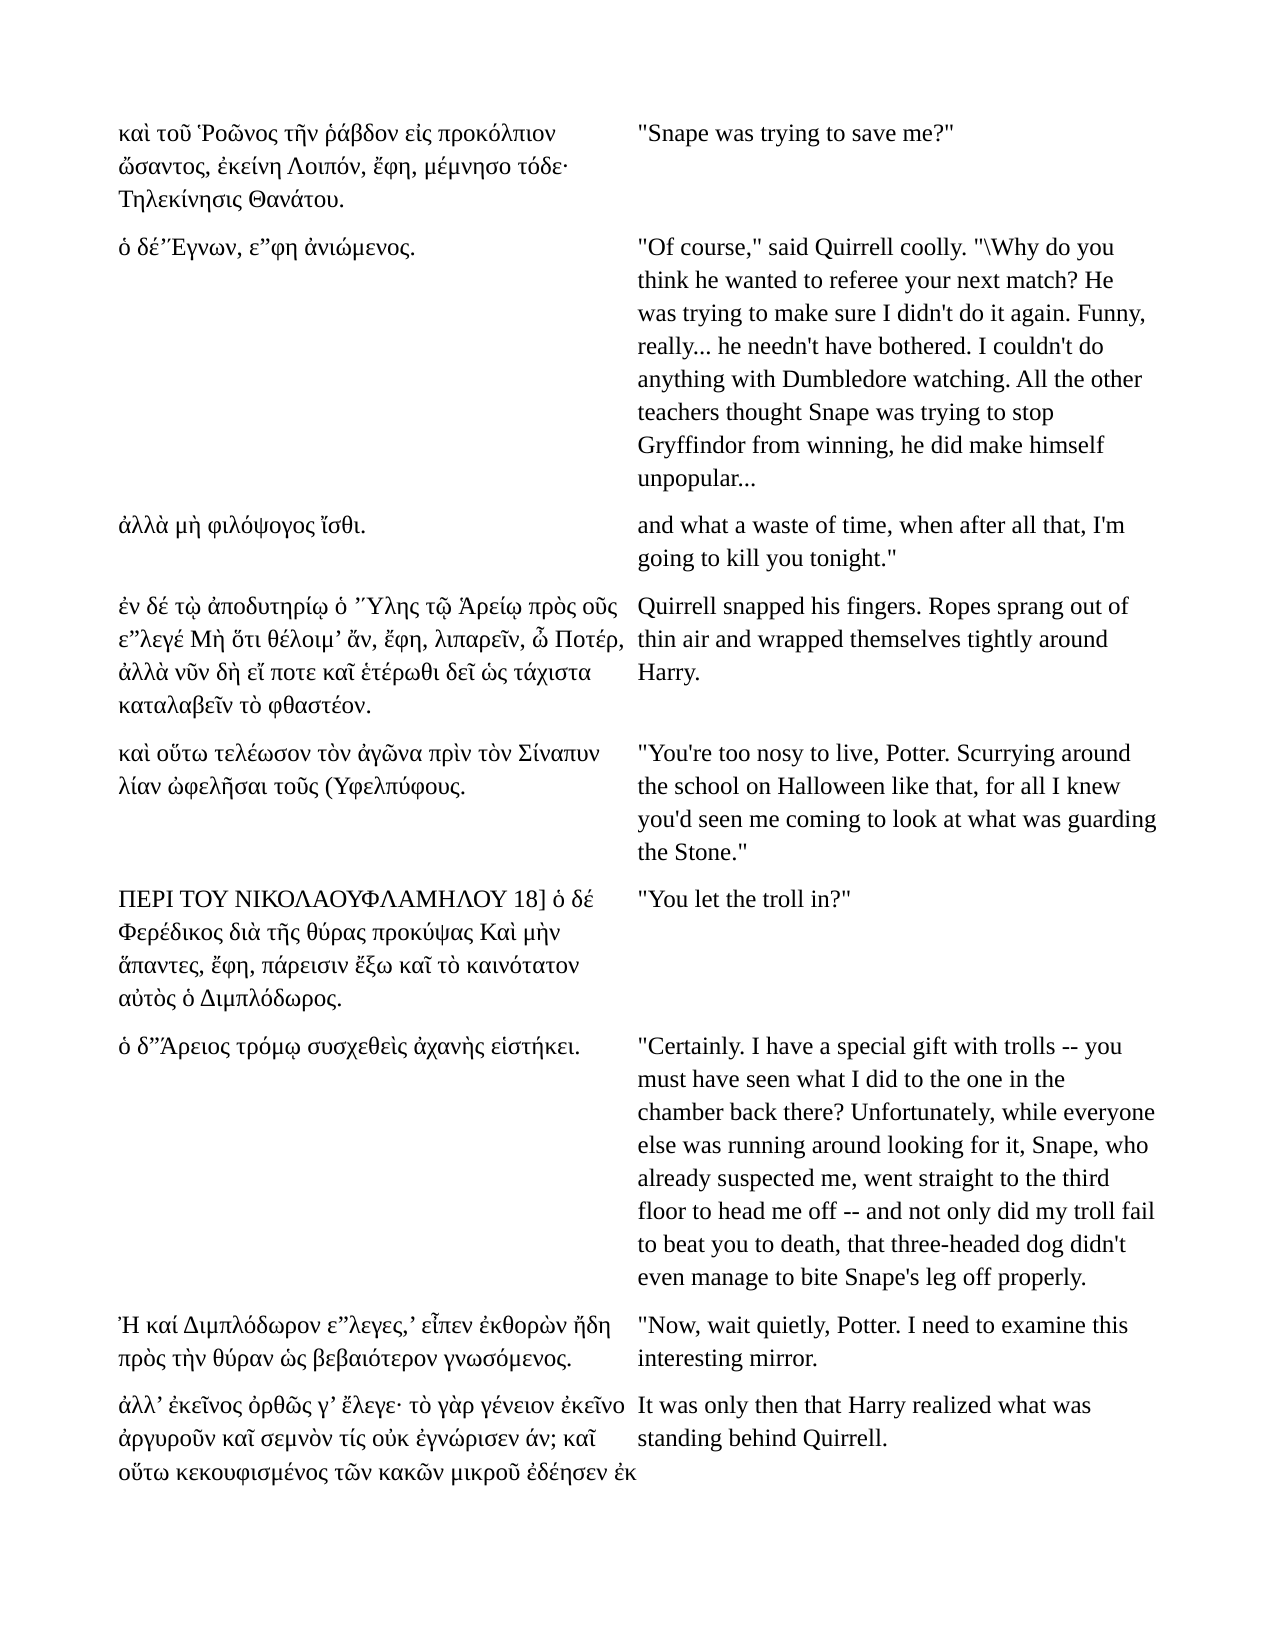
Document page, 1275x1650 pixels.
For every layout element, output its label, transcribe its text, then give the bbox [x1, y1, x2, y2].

table_cell "Of course," said Quirrell coolly. "\Why do you think he wanted to referee your next match? He was trying to make sure I didn't do it again. Funny, really... he needn't have bothered. I couldn't do anything with Dumbledore watching. All the other teachers thought Snape was trying to stop Gryffindor from winning, he did make himself unpopular... [638, 232, 1157, 511]
table_cell and what a waste of time, when after all that, I'm going to kill you tonight." [638, 511, 1157, 591]
table_cell Quirrell snapped his fingers. Ropes sprang out of thin air and wrapped themselves tightly around Harry. [638, 591, 1157, 738]
table_cell ὁ δ”Άρειος τρόμῳ συσχεθεὶς ἀχανὴς εἱστήκει. [118, 1031, 637, 1310]
table_cell "Now, wait quietly, Potter. I need to examine this interesting mirror. [638, 1310, 1157, 1391]
table_cell ἀλλ’ ἐκεῖνος ὀρθῶς γ’ ἔλεγε· τὸ γὰρ γένειον ἐκεῖνο ἀργυροῦν καῖ σεμνὸν τίς οὐκ ἐγνώρισεν άν; καῖ οὕτω κεκουφισμένος τῶν κακῶν μικροῦ ἐδέησεν ἐκ [118, 1391, 637, 1485]
table_cell ἀλλὰ μὴ φιλόψογος ἴσθι. [118, 511, 637, 591]
table_cell "You're too nosy to live, Potter. Scurrying around the school on Halloween like that, for all I knew you'd seen me coming to look at what was guarding the Stone." [638, 738, 1157, 884]
table_cell ΠΕΡΙ ΤΟΥ ΝΙΚΟΛΑΟΥΦΛΑΜΗΛΟΥ 18] ὁ δέ Φερέδικος διὰ τῆς θύρας προκύψας Καὶ μὴν ἅπαντες, ἔφη, πάρεισιν ἔξω καῖ τὸ καινότατον αὐτὸς ὁ Διμπλόδωρος. [118, 885, 637, 1031]
table_cell καὶ οὕτω τελέωσον τὸν ἀγῶνα πρὶν τὸν Σίναπυν λίαν ὠφελῆσαι τοῦς (Υφελπύφους. [118, 738, 637, 884]
table_cell "Certainly. I have a special gift with trolls -- you must have seen what I did to the one in the chamber back there? Unfortunately, while everyone else was running around looking for it, Snape, who already suspected me, went straight to the third floor to head me off -- and not only did my troll fail to beat you to death, that three-headed dog didn't even manage to bite Snape's leg off properly. [638, 1031, 1157, 1310]
table_cell ἐν δέ τῲ ἀποδυτηρίῳ ὁ ’Ύλης τῷ Ἁρείῳ πρὸς οῦς ε”λεγέ Μὴ ὅτι θέλοιμ’ ἄν, ἔφη, λιπαρεῖν, ὦ Ποτέρ, ἀλλὰ νῦν δὴ εἴ ποτε καῖ ἑτέρωθι δεῖ ὡς τάχιστα καταλαβεῖν τὸ φθαστέον. [118, 591, 637, 738]
table_cell Ἠ καί Διμπλόδωρον ε”λεγες,’ εἶπεν ἐκθορὼν ἤδη πρὸς τὴν θύραν ὡς βεβαιότερον γνωσόμενος. [118, 1310, 637, 1391]
table_cell "You let the troll in?" [638, 885, 1157, 1031]
table_cell "Snape was trying to save me?" [638, 118, 1157, 232]
table_cell It was only then that Harry realized what was standing behind Quirrell. [638, 1391, 1157, 1485]
table_cell ὁ δέ’Έγνων, ε”φη ἀνιώμενος. [118, 232, 637, 511]
table_cell καὶ τοῦ Ῥοῶνος τῆν ῥάβδον εἰς προκόλπιον ὤσαντος, ἐκείνη Λοιπόν, ἔφη, μέμνησο τόδε· Τηλεκίνησις Θανάτου. [118, 118, 637, 232]
